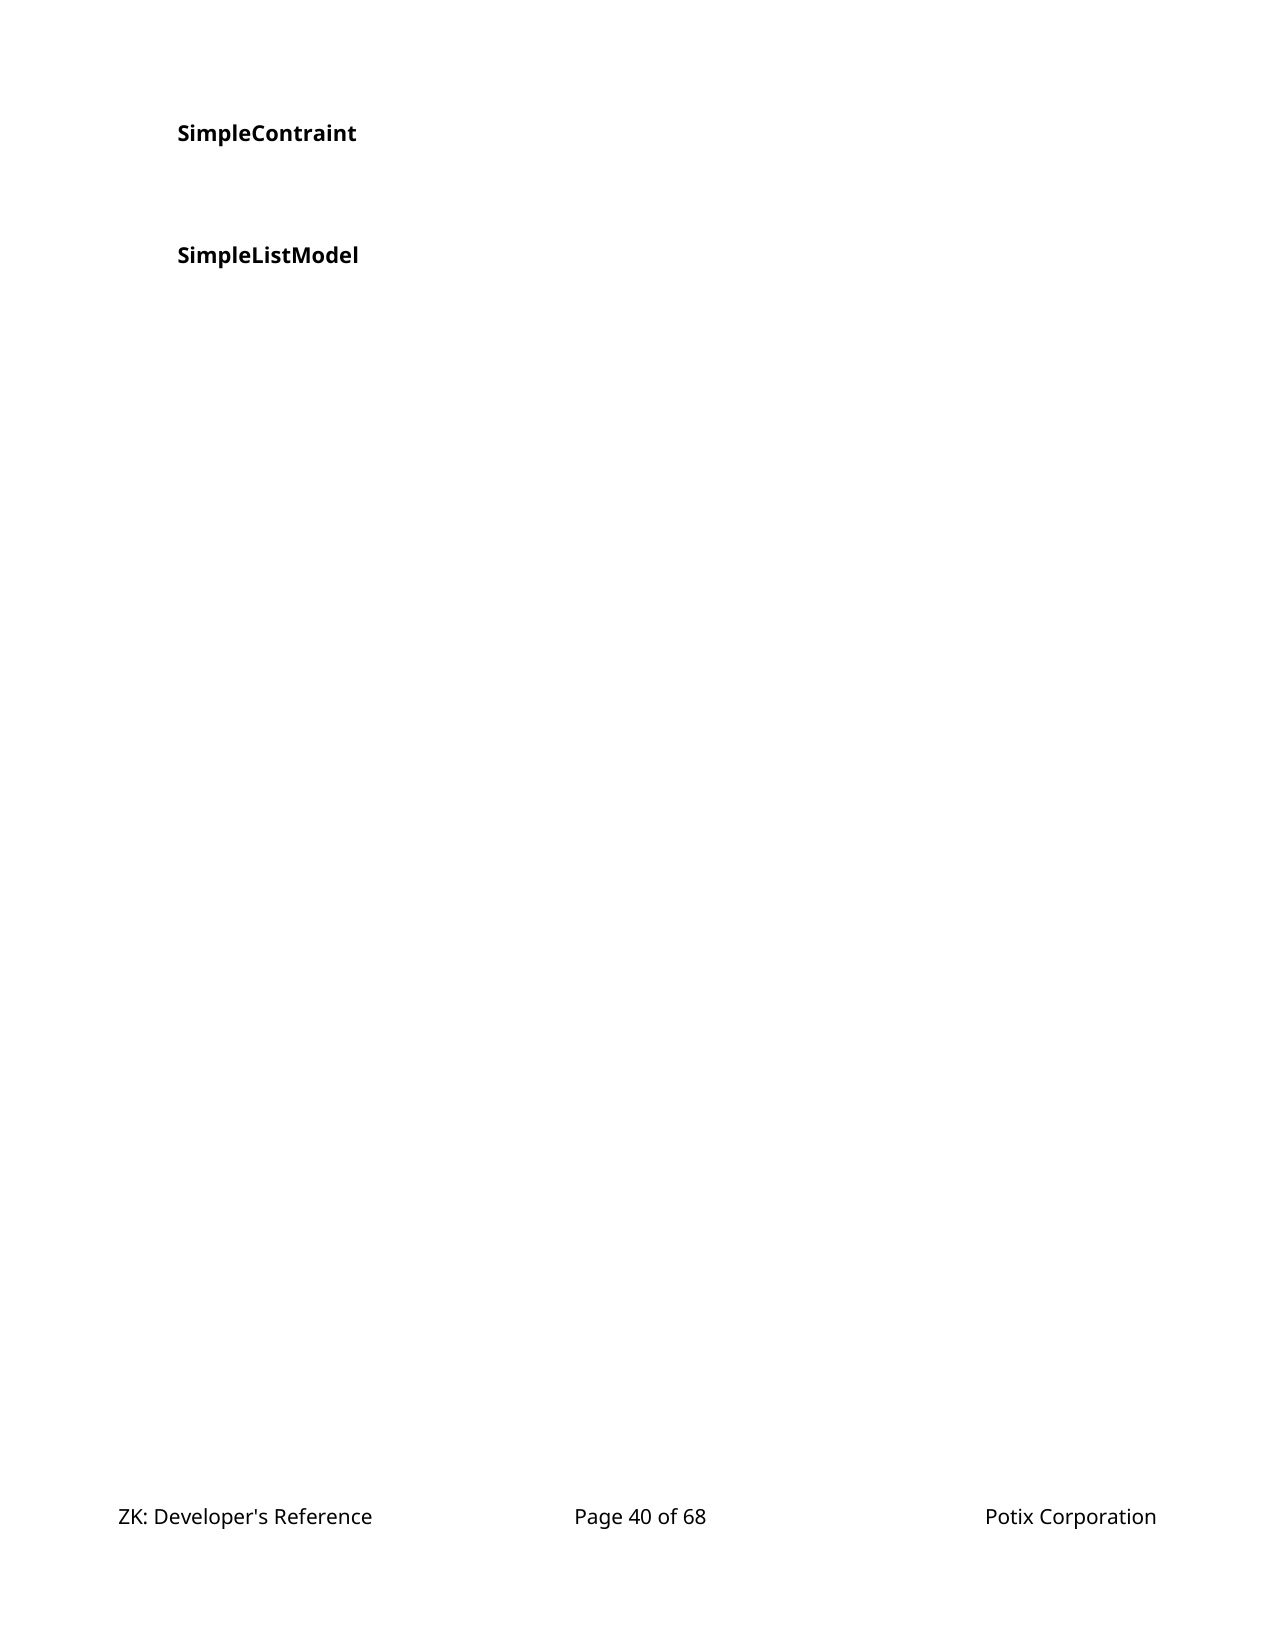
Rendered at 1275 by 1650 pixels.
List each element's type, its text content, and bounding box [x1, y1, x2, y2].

subtitle SimpleContraint [177, 118, 1157, 148]
subtitle SimpleListModel [177, 239, 1157, 269]
